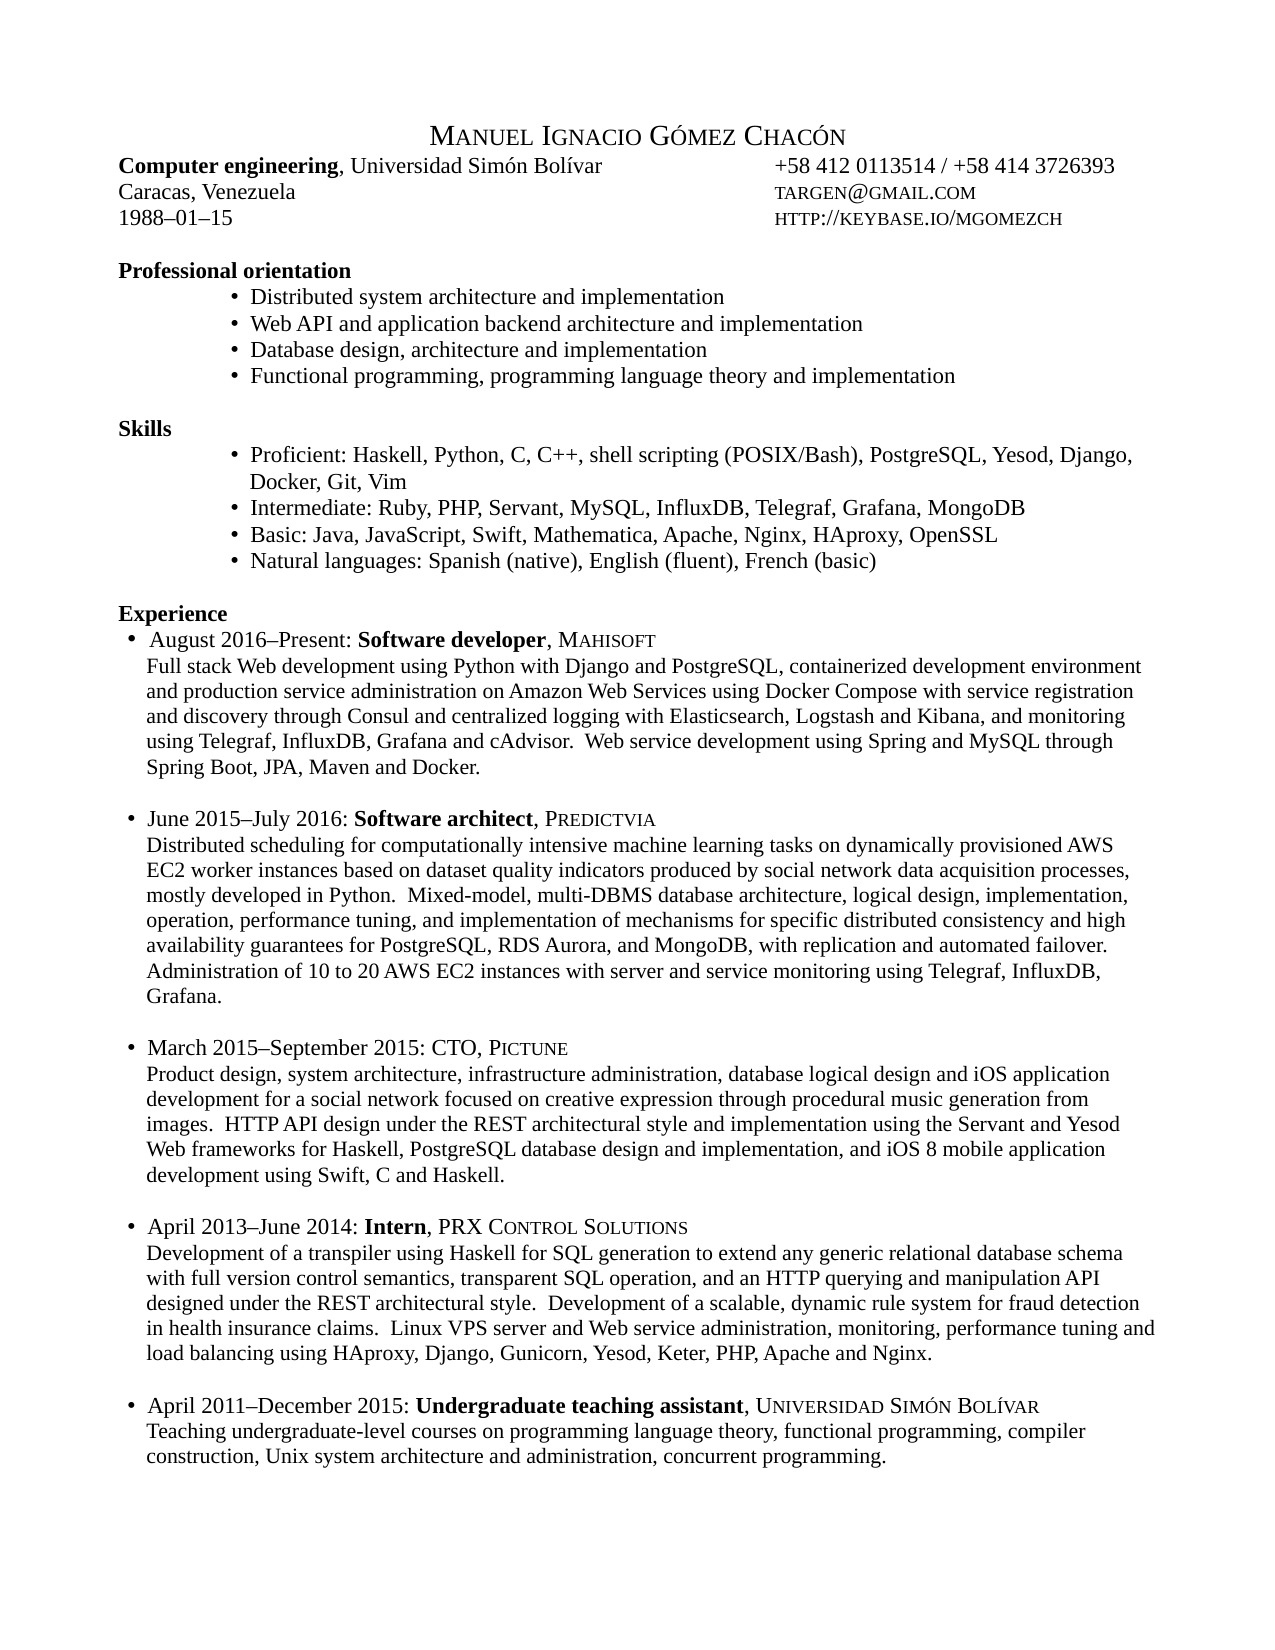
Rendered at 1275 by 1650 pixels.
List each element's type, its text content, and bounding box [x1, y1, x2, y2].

list Database design, architecture and implementation [231, 336, 1157, 362]
list April 2011–December 2015: Undergraduate teaching assistant, Universidad Simón Bolívar [127, 1392, 1157, 1418]
text Manuel Ignacio Gómez Chacón [118, 118, 1157, 152]
text Computer engineering, Universidad Simón Bolívar +58 412 0113514 / +58 414 3726393 [118, 152, 1157, 178]
list Web API and application backend architecture and implementation [231, 310, 1157, 336]
list Teaching undergraduate-level courses on programming language theory, functional programming, compiler construction, Unix system architecture and administration, concurrent programming. [127, 1418, 1157, 1469]
list August 2016–Present: Software developer, Mahisoft [127, 626, 1157, 653]
list Intermediate: Ruby, PHP, Servant, MySQL, InfluxDB, Telegraf, Grafana, MongoDB [231, 494, 1157, 521]
list Product design, system architecture, infrastructure administration, database logical design and iOS application development for a social network focused on creative expression through procedural music generation from images. HTTP API design under the REST architectural style and implementation using the Servant and Yesod Web frameworks for Haskell, PostgreSQL database design and implementation, and iOS 8 mobile application development using Swift, C and Haskell. [127, 1061, 1157, 1187]
list Distributed system architecture and implementation [231, 283, 1157, 310]
list Development of a transpiler using Haskell for SQL generation to extend any generic relational database schema with full version control semantics, transparent SQL operation, and an HTTP querying and manipulation API designed under the REST architectural style. Development of a scalable, dynamic rule system for fraud detection in health insurance claims. Linux VPS server and Web service administration, monitoring, performance tuning and load balancing using HAproxy, Django, Gunicorn, Yesod, Keter, PHP, Apache and Nginx. [127, 1239, 1157, 1366]
list March 2015–September 2015: CTO, Pictune [127, 1034, 1157, 1061]
text Professional orientation [118, 257, 1157, 283]
text 1988‒01‒15 http://keybase.io/mgomezch [118, 204, 1157, 231]
list Basic: Java, JavaScript, Swift, Mathematica, Apache, Nginx, HAproxy, OpenSSL [231, 521, 1157, 547]
list Natural languages: Spanish (native), English (fluent), French (basic) [231, 547, 1157, 573]
list Proficient: Haskell, Python, C, C++, shell scripting (POSIX/Bash), PostgreSQL, Yesod, Django, Docker, Git, Vim [231, 442, 1157, 494]
text Caracas, Venezuela targen@gmail.com [118, 178, 1157, 204]
list Full stack Web development using Python with Django and PostgreSQL, containerized development environment and production service administration on Amazon Web Services using Docker Compose with service registration and discovery through Consul and centralized logging with Elasticsearch, Logstash and Kibana, and monitoring using Telegraf, InfluxDB, Grafana and cAdvisor. Web service development using Spring and MySQL through Spring Boot, JPA, Maven and Docker. [127, 653, 1157, 779]
list Distributed scheduling for computationally intensive machine learning tasks on dynamically provisioned AWS EC2 worker instances based on dataset quality indicators produced by social network data acquisition processes, mostly developed in Python. Mixed-model, multi-DBMS database architecture, logical design, implementation, operation, performance tuning, and implementation of mechanisms for specific distributed consistency and high availability guarantees for PostgreSQL, RDS Aurora, and MongoDB, with replication and automated failover. Administration of 10 to 20 AWS EC2 instances with server and service monitoring using Telegraf, InfluxDB, Grafana. [127, 832, 1157, 1008]
list June 2015–July 2016: Software architect, Predictvia [127, 805, 1157, 832]
text Experience [118, 600, 1157, 626]
text Skills [118, 415, 1157, 442]
list April 2013–June 2014: Intern, PRX Control Solutions [127, 1213, 1157, 1239]
list Functional programming, programming language theory and implementation [231, 362, 1157, 389]
